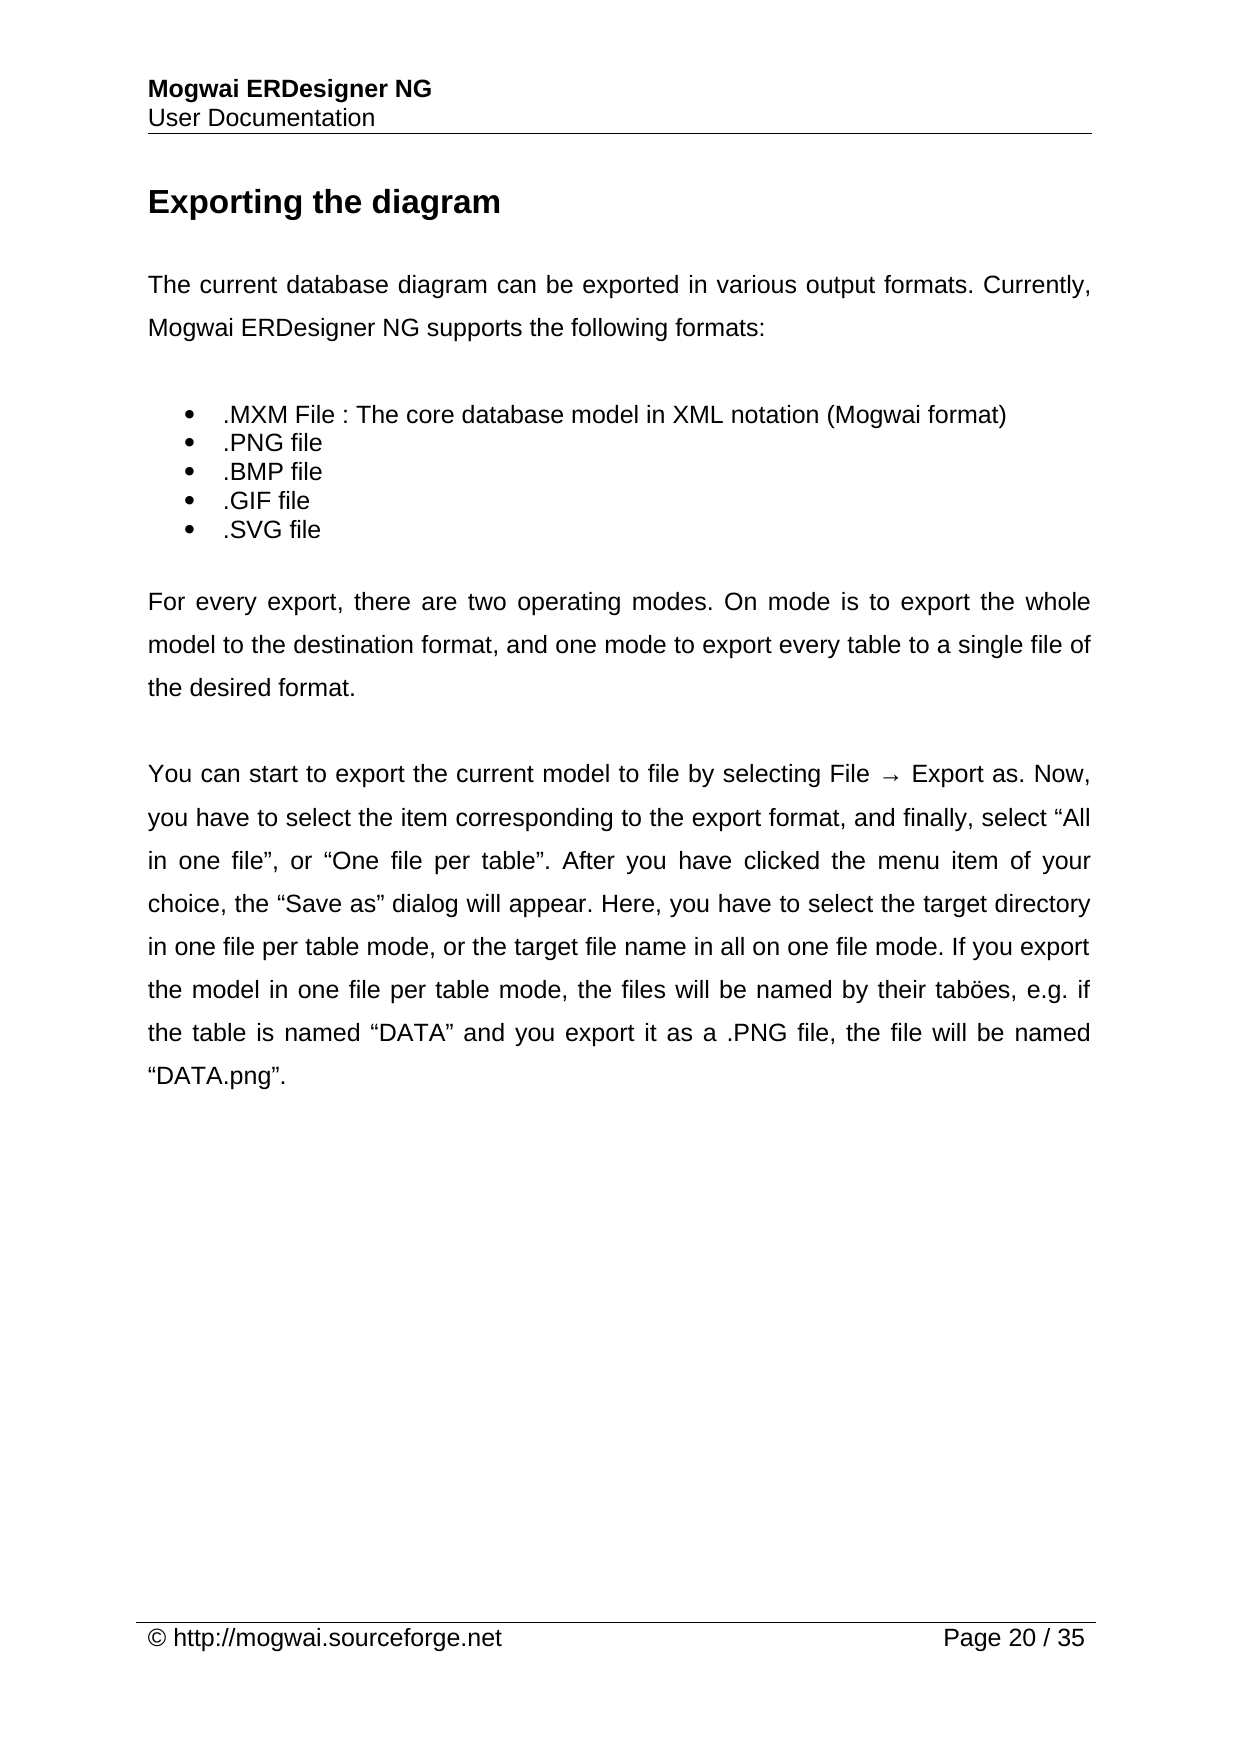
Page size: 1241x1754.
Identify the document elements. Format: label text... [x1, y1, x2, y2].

list .GIF file [185, 486, 1092, 515]
list .PNG file [185, 428, 1092, 457]
text You can start to export the current model to file by selecting File → Export as. Now, you have to select the item corresponding to the export format, and finally, select “All in one file”, or “One file per table”. After you have clicked the menu item of your choice, the “Save as” dialog will appear. Here, you have to select the target directory in one file per table mode, or the target file name in all on one file mode. If you export the model in one file per table mode, the files will be named by their taböes, e.g. if the table is named “DATA” and you export it as a .PNG file, the file will be named “DATA.png”. [148, 759, 1092, 1090]
text For every export, there are two operating modes. On mode is to export the whole model to the destination format, and one mode to export every table to a single file of the desired format. [148, 587, 1092, 702]
list .SVG file [185, 515, 1092, 544]
list .BMP file [185, 457, 1092, 486]
subtitle Exporting the diagram [148, 182, 1092, 221]
list .MXM File : The core database model in XML notation (Mogwai format) [185, 399, 1092, 428]
text The current database diagram can be exported in various output formats. Currently, Mogwai ERDesigner NG supports the following formats: [148, 270, 1092, 342]
